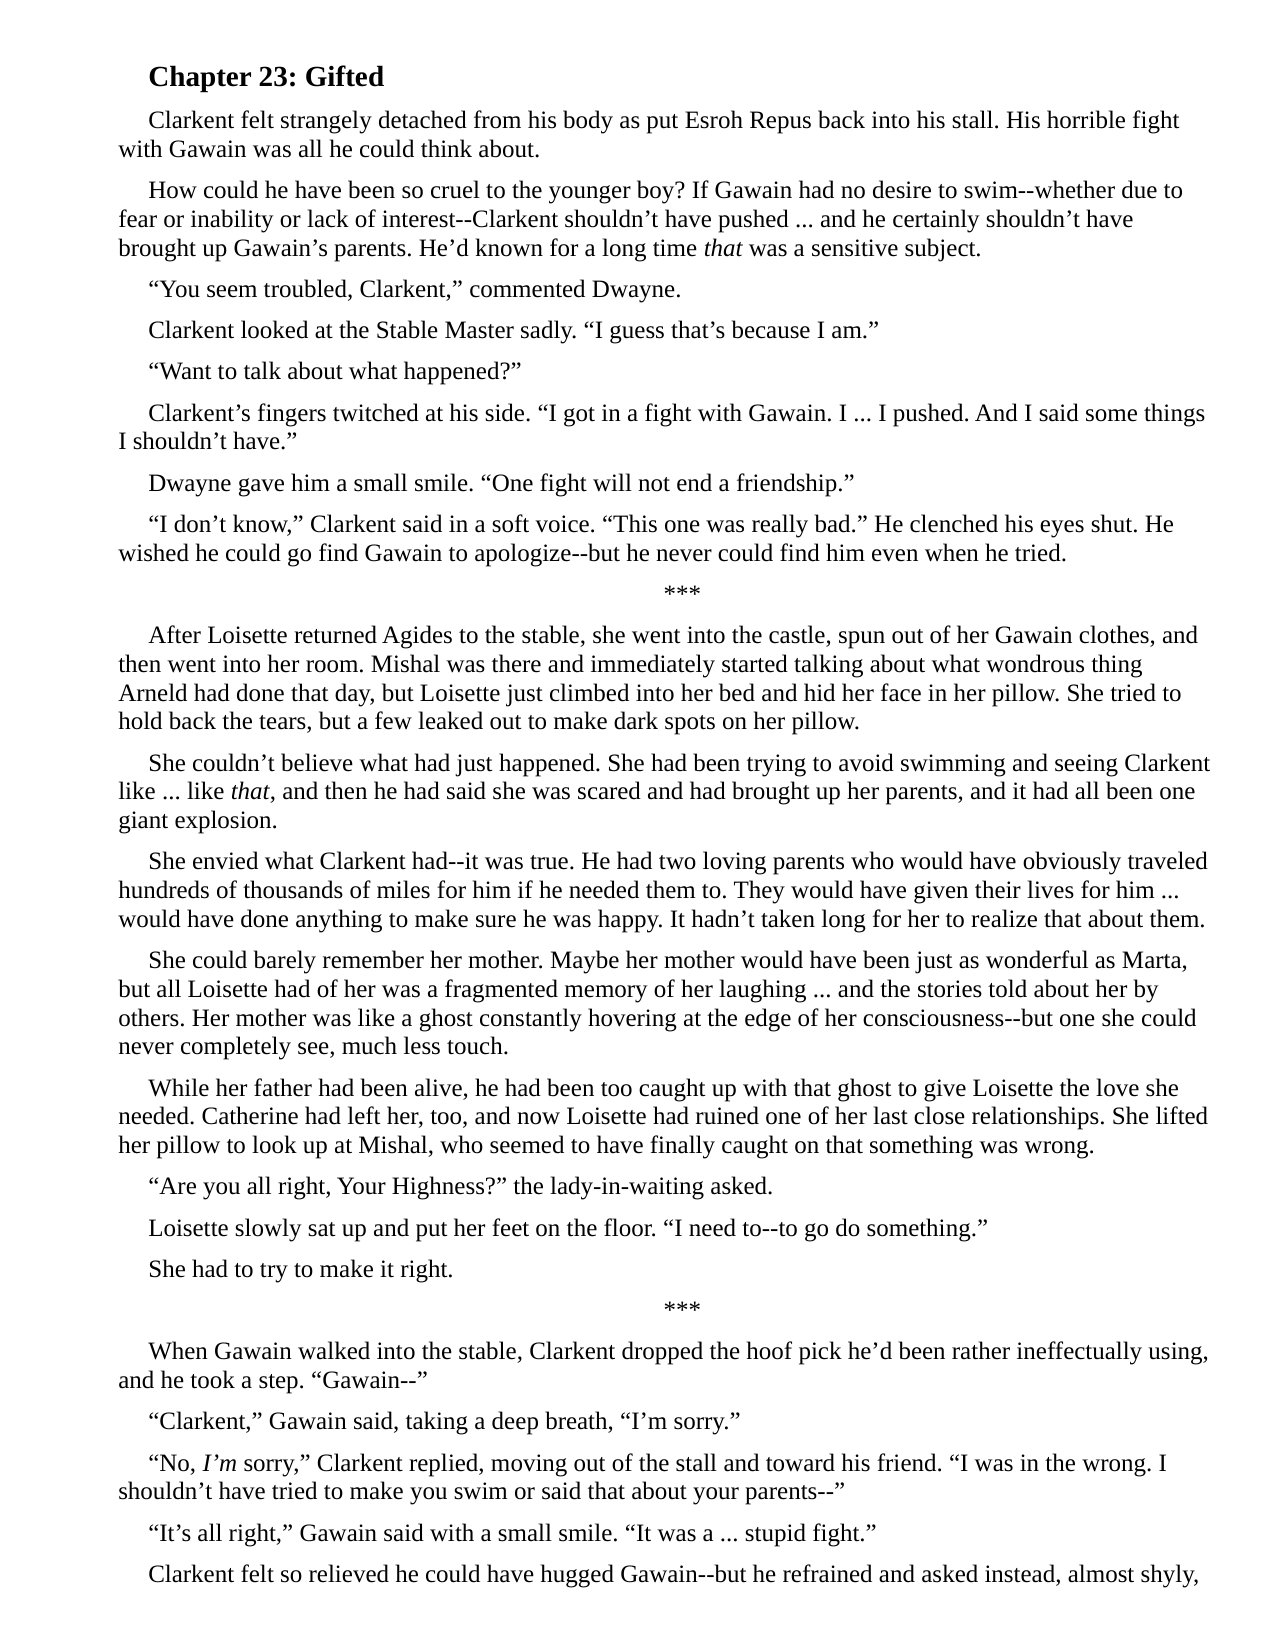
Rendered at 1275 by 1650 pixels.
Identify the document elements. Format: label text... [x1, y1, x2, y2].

text While her father had been alive, he had been too caught up with that ghost to give Loisette the love she needed. Catherine had left her, too, and now Loisette had ruined one of her last close relationships. She lifted her pillow to look up at Mishal, who seemed to have finally caught on that something was wrong. [118, 1073, 1216, 1159]
text Clarkent felt strangely detached from his body as put Esroh Repus back into his stall. His horrible fight with Gawain was all he could think about. [118, 105, 1216, 163]
text Dwayne gave him a small smile. “One fight will not end a friendship.” [118, 468, 1216, 496]
text *** [118, 579, 1216, 608]
text “Want to talk about what happened?” [118, 356, 1216, 385]
text Loisette slowly sat up and put her feet on the floor. “I need to--to go do something.” [118, 1213, 1216, 1241]
text “No, I’m sorry,” Clarkent replied, moving out of the stall and toward his friend. “I was in the wrong. I shouldn’t have tried to make you swim or said that about your parents--” [118, 1448, 1216, 1505]
text Clarkent’s fingers twitched at his side. “I got in a fight with Gawain. I ... I pushed. And I said some things I shouldn’t have.” [118, 398, 1216, 455]
text She envied what Clarkent had--it was true. He had two loving parents who would have obviously traveled hundreds of thousands of miles for him if he needed them to. They would have given their lives for him ... would have done anything to make sure he was happy. It hadn’t taken long for her to realize that about them. [118, 846, 1216, 933]
text After Loisette returned Agides to the stable, she went into the castle, spun out of her Gawain clothes, and then went into her room. Mishal was there and immediately started talking about what wondrous thing Arneld had done that day, but Loisette just climbed into her bed and hid her face in her pillow. She tried to hold back the tears, but a few leaked out to make dark spots on her pillow. [118, 620, 1216, 735]
text *** [118, 1295, 1216, 1324]
text “Are you all right, Your Highness?” the lady-in-waiting asked. [118, 1171, 1216, 1200]
text “Clarkent,” Gawain said, taking a deep breath, “I’m sorry.” [118, 1406, 1216, 1435]
text “You seem troubled, Clarkent,” commented Dwayne. [118, 274, 1216, 303]
text When Gawain walked into the stable, Clarkent dropped the hoof pick he’d been rather ineffectually using, and he took a step. “Gawain--” [118, 1336, 1216, 1394]
text Clarkent felt so relieved he could have hugged Gawain--but he refrained and asked instead, almost shyly, [118, 1559, 1216, 1588]
subtitle Chapter 23: Gifted [118, 59, 1216, 93]
text “It’s all right,” Gawain said with a small smile. “It was a ... stupid fight.” [118, 1518, 1216, 1546]
text She couldn’t believe what had just happened. She had been trying to avoid swimming and seeing Clarkent like ... like that, and then he had said she was scared and had brought up her parents, and it had all been one giant explosion. [118, 748, 1216, 834]
text She could barely remember her mother. Maybe her mother would have been just as wonderful as Marta, but all Loisette had of her was a fragmented memory of her laughing ... and the stories told about her by others. Her mother was like a ghost constantly hovering at the edge of her consciousness--but one she could never completely see, much less touch. [118, 945, 1216, 1060]
text How could he have been so cruel to the younger boy? If Gawain had no desire to swim--whether due to fear or inability or lack of interest--Clarkent shouldn’t have pushed ... and he certainly shouldn’t have brought up Gawain’s parents. He’d known for a long time that was a sensitive subject. [118, 175, 1216, 261]
text She had to try to make it right. [118, 1254, 1216, 1283]
text Clarkent looked at the Stable Master sadly. “I guess that’s because I am.” [118, 315, 1216, 344]
text “I don’t know,” Clarkent said in a soft voice. “This one was really bad.” He clenched his eyes shut. He wished he could go find Gawain to apologize--but he never could find him even when he tried. [118, 509, 1216, 566]
